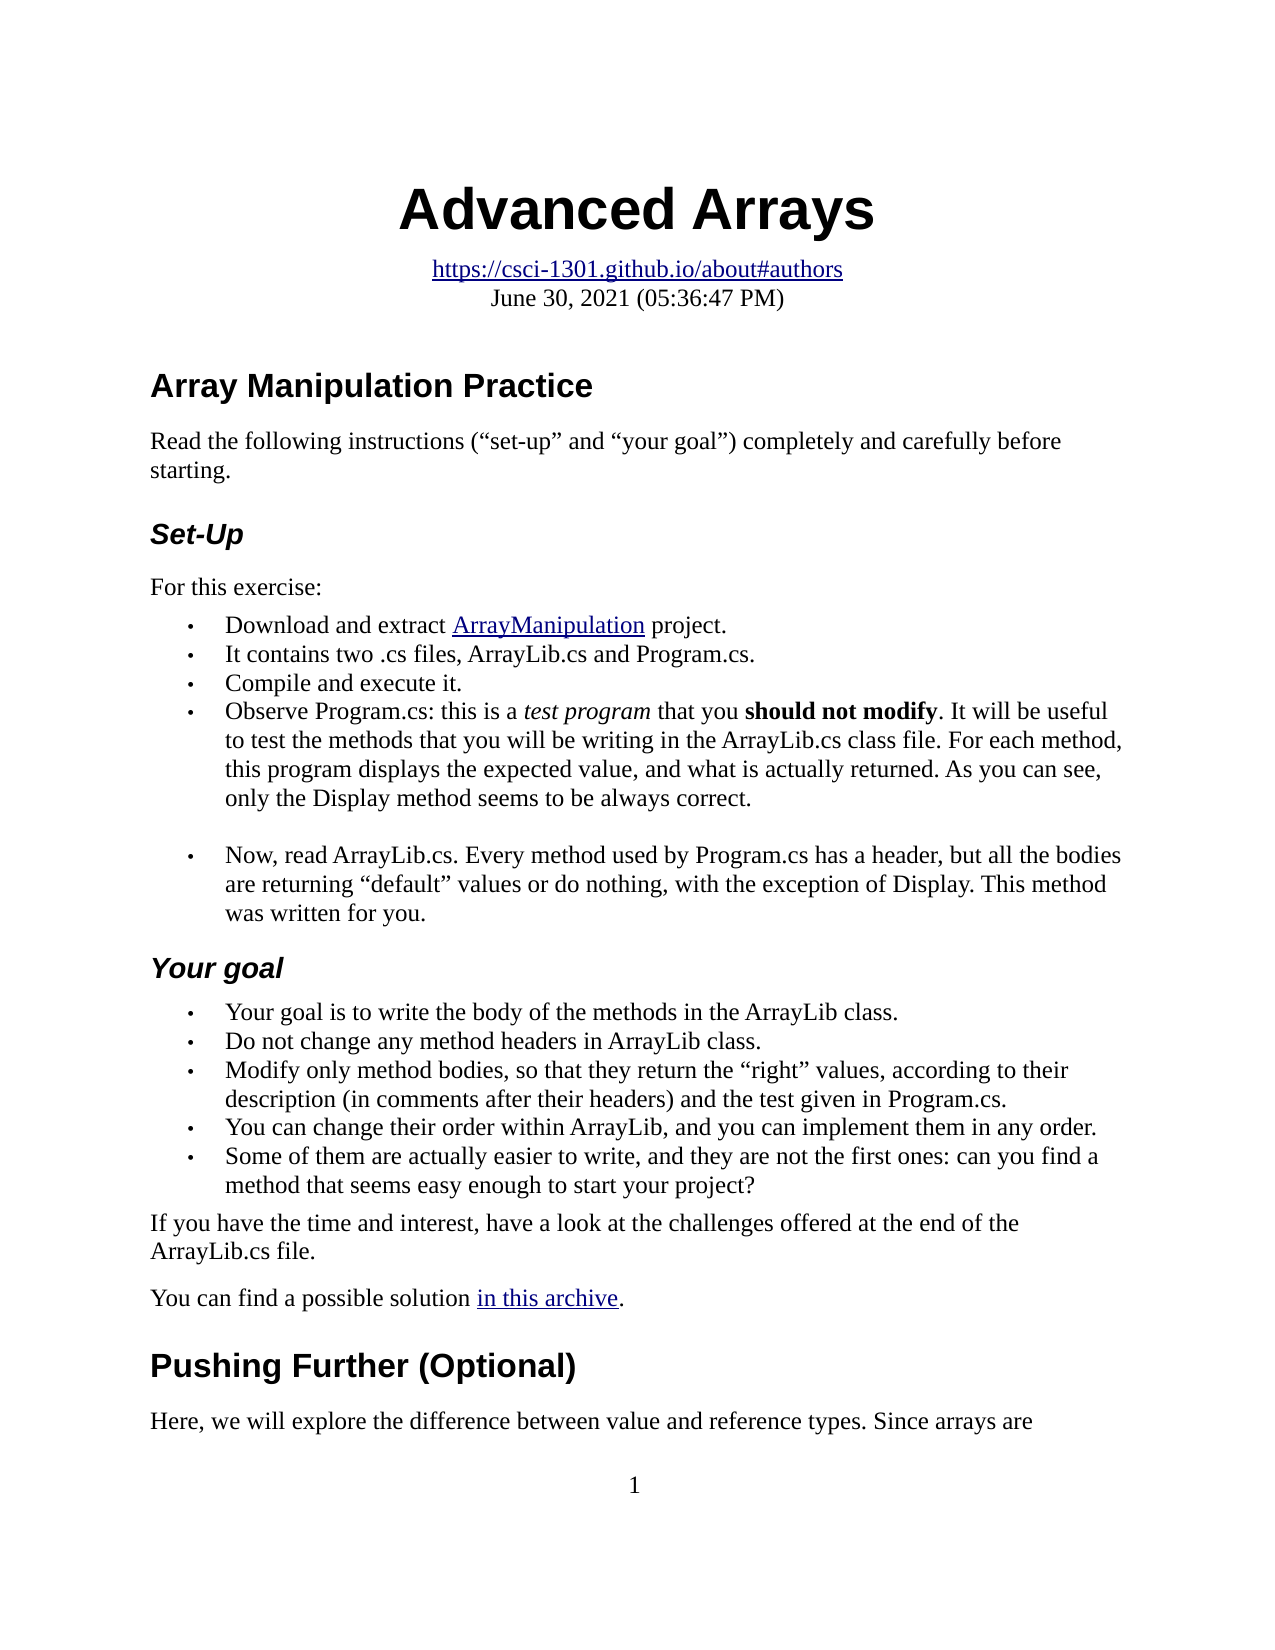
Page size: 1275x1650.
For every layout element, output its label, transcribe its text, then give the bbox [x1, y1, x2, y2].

text Read the following instructions (“set-up” and “your goal”) completely and carefully before starting. [150, 426, 1125, 483]
list Observe Program.cs: this is a test program that you should not modify. It will be useful to test the methods that you will be writing in the ArrayLib.cs class file. For each method, this program displays the expected value, and what is actually returned. As you can see, only the Display method seems to be always correct. [187, 696, 1125, 840]
subtitle Your goal [150, 951, 1125, 985]
list Download and extract ArrayManipulation project. [187, 610, 1125, 639]
list Some of them are actually easier to write, and they are not the first ones: can you find a method that seems easy enough to start your project? [187, 1141, 1125, 1199]
list Now, read ArrayLib.cs. Every method used by Program.cs has a header, but all the bodies are returning “default” values or do nothing, with the exception of Display. This method was written for you. [187, 840, 1125, 926]
title Advanced Arrays [150, 175, 1125, 242]
text https://csci-1301.github.io/about#authors [150, 254, 1125, 283]
list Your goal is to write the body of the methods in the ArrayLib class. [187, 997, 1125, 1026]
text If you have the time and interest, have a look at the challenges offered at the end of the ArrayLib.cs file. [150, 1208, 1125, 1265]
text Here, we will explore the difference between value and reference types. Since arrays are [150, 1406, 1125, 1434]
list It contains two .cs files, ArrayLib.cs and Program.cs. [187, 639, 1125, 668]
list You can change their order within ArrayLib, and you can implement them in any order. [187, 1112, 1125, 1141]
subtitle Pushing Further (Optional) [150, 1346, 1125, 1384]
list Do not change any method headers in ArrayLib class. [187, 1026, 1125, 1055]
text For this exercise: [150, 572, 1125, 601]
subtitle Set-Up [150, 517, 1125, 551]
subtitle Array Manipulation Practice [150, 366, 1125, 404]
list Compile and execute it. [187, 668, 1125, 696]
text June 30, 2021 (05:36:47 PM) [150, 283, 1125, 312]
list Modify only method bodies, so that they return the “right” values, according to their description (in comments after their headers) and the test given in Program.cs. [187, 1055, 1125, 1112]
text You can find a possible solution in this archive. [150, 1283, 1125, 1312]
